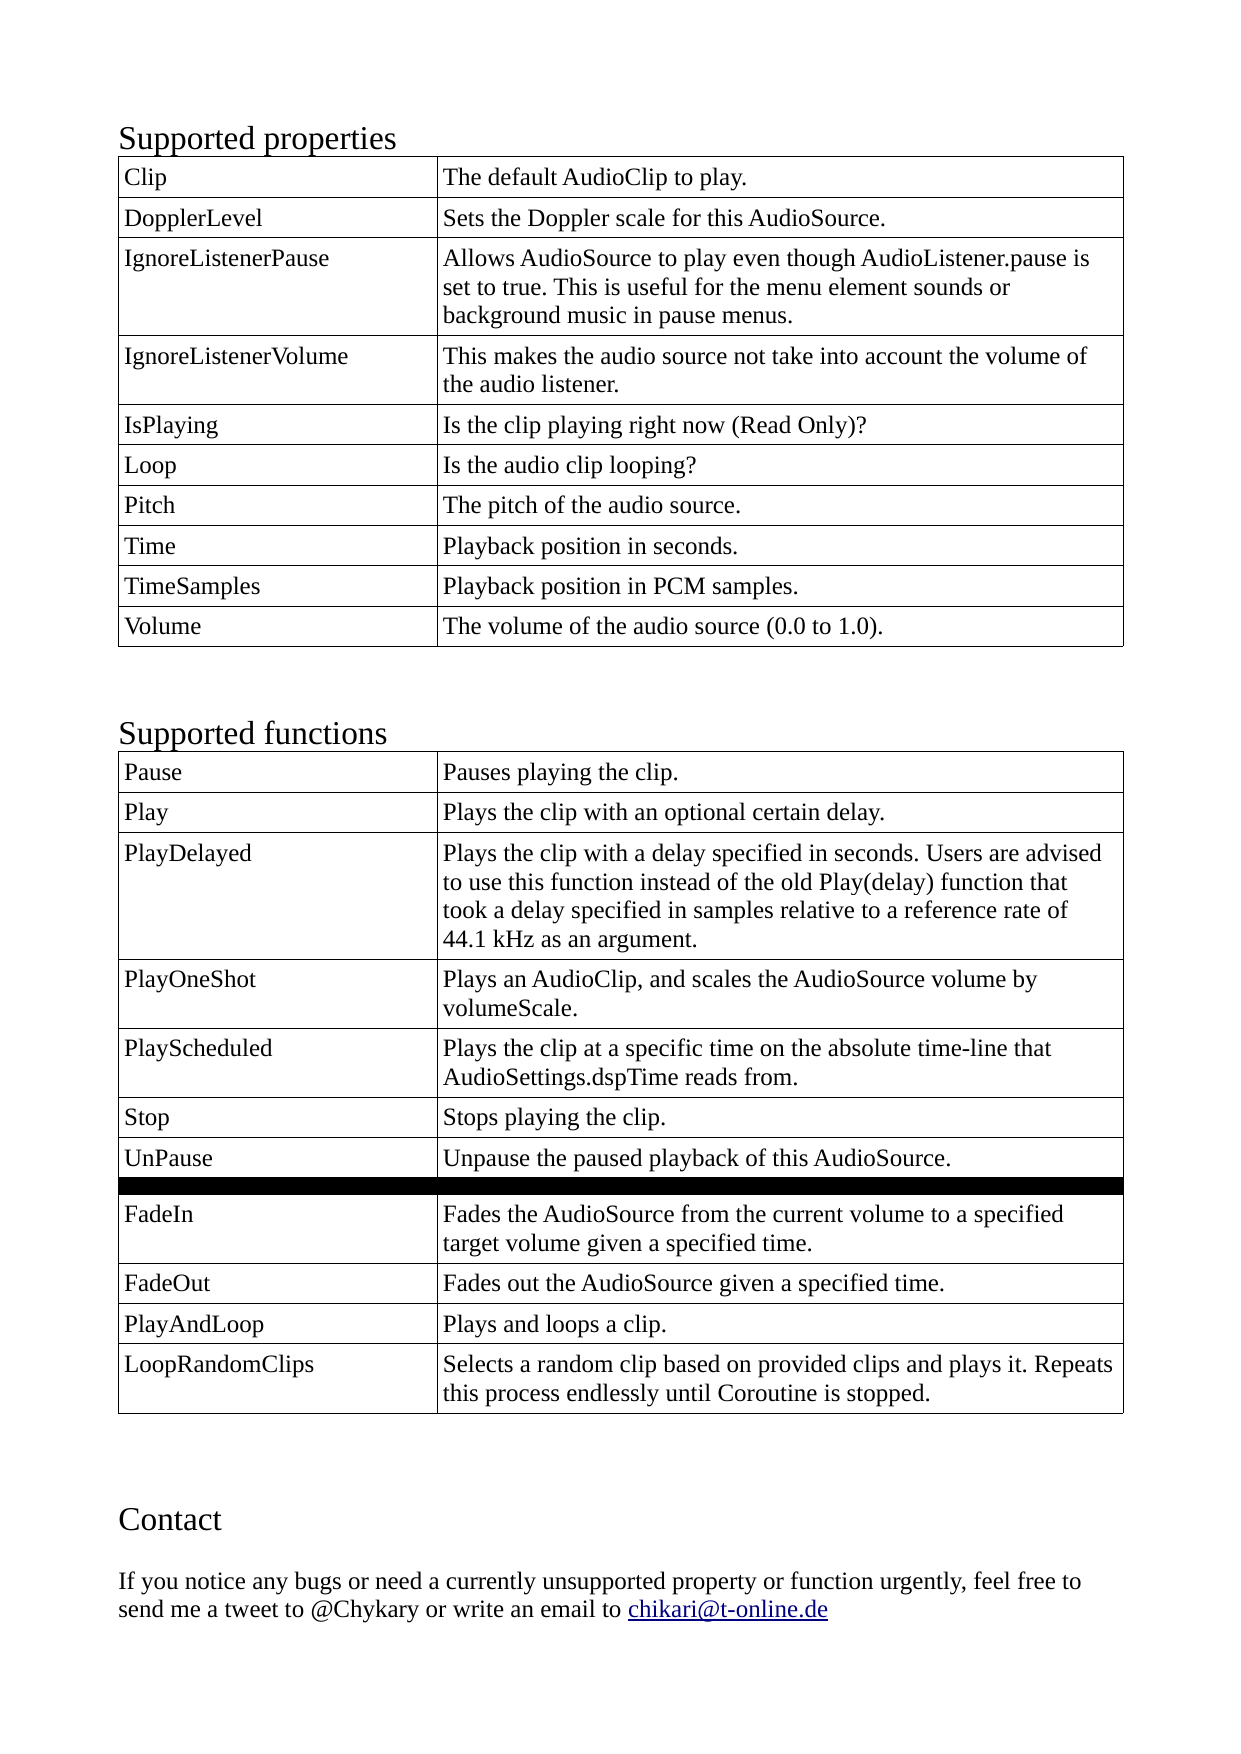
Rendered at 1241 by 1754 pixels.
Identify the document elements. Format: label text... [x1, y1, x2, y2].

table_cell Stop [119, 1098, 437, 1137]
table_cell PlayScheduled [119, 1029, 437, 1097]
table_cell Stops playing the clip. [438, 1098, 1123, 1137]
table_cell Is the audio clip looping? [438, 445, 1123, 484]
table_cell Allows AudioSource to play even though AudioListener.pause is set to true. This is useful for the menu element sounds or background music in pause menus. [438, 238, 1123, 335]
table_cell PlayOneShot [119, 960, 437, 1028]
table_cell Pitch [119, 486, 437, 525]
table_cell Plays an AudioClip, and scales the AudioSource volume by volumeScale. [438, 960, 1123, 1028]
table_cell UnPause [119, 1138, 437, 1177]
table_cell Play [119, 793, 437, 832]
text Supported functions [118, 713, 1122, 751]
table_cell Plays the clip with a delay specified in seconds. Users are advised to use this function instead of the old Play(delay) function that took a delay specified in samples relative to a reference rate of 44.1 kHz as an argument. [438, 833, 1123, 958]
table_cell Time [119, 526, 437, 565]
table_cell The pitch of the audio source. [438, 486, 1123, 525]
table_cell PlayDelayed [119, 833, 437, 958]
table_cell IsPlaying [119, 405, 437, 444]
table_header The default AudioClip to play. [438, 157, 1123, 197]
table_cell Volume [119, 607, 437, 646]
table_cell PlayAndLoop [119, 1304, 437, 1343]
table_cell Playback position in seconds. [438, 526, 1123, 565]
table_cell FadeOut [119, 1264, 437, 1303]
table_cell IgnoreListenerPause [119, 238, 437, 335]
table_cell The volume of the audio source (0.0 to 1.0). [438, 607, 1123, 646]
table_cell [119, 1178, 437, 1194]
table_cell DopplerLevel [119, 198, 437, 237]
text Supported properties [118, 118, 1122, 156]
table_header Clip [119, 157, 437, 197]
table_cell TimeSamples [119, 566, 437, 606]
table_header Pauses playing the clip. [438, 752, 1123, 792]
table_cell Is the clip playing right now (Read Only)? [438, 405, 1123, 444]
table_header Pause [119, 752, 437, 792]
table_cell Plays and loops a clip. [438, 1304, 1123, 1343]
table_cell Selects a random clip based on provided clips and plays it. Repeats this process endlessly until Coroutine is stopped. [438, 1344, 1123, 1412]
table_cell Plays the clip with an optional certain delay. [438, 793, 1123, 832]
table_cell Loop [119, 445, 437, 484]
table_cell IgnoreListenerVolume [119, 336, 437, 404]
table_cell LoopRandomClips [119, 1344, 437, 1412]
table_cell Plays the clip at a specific time on the absolute time-line that AudioSettings.dspTime reads from. [438, 1029, 1123, 1097]
table_cell Fades the AudioSource from the current volume to a specified target volume given a specified time. [438, 1195, 1123, 1263]
table_cell Fades out the AudioSource given a specified time. [438, 1264, 1123, 1303]
table_cell [438, 1178, 1123, 1194]
table_cell Sets the Doppler scale for this AudioSource. [438, 198, 1123, 237]
text If you notice any bugs or need a currently unsupported property or function urgently, feel free to send me a tweet to @Chykary or write an email to chikari@t-online.de [118, 1566, 1122, 1623]
table_cell FadeIn [119, 1195, 437, 1263]
text Contact [118, 1499, 1122, 1537]
table_cell Playback position in PCM samples. [438, 566, 1123, 606]
table_cell This makes the audio source not take into account the volume of the audio listener. [438, 336, 1123, 404]
table_cell Unpause the paused playback of this AudioSource. [438, 1138, 1123, 1177]
